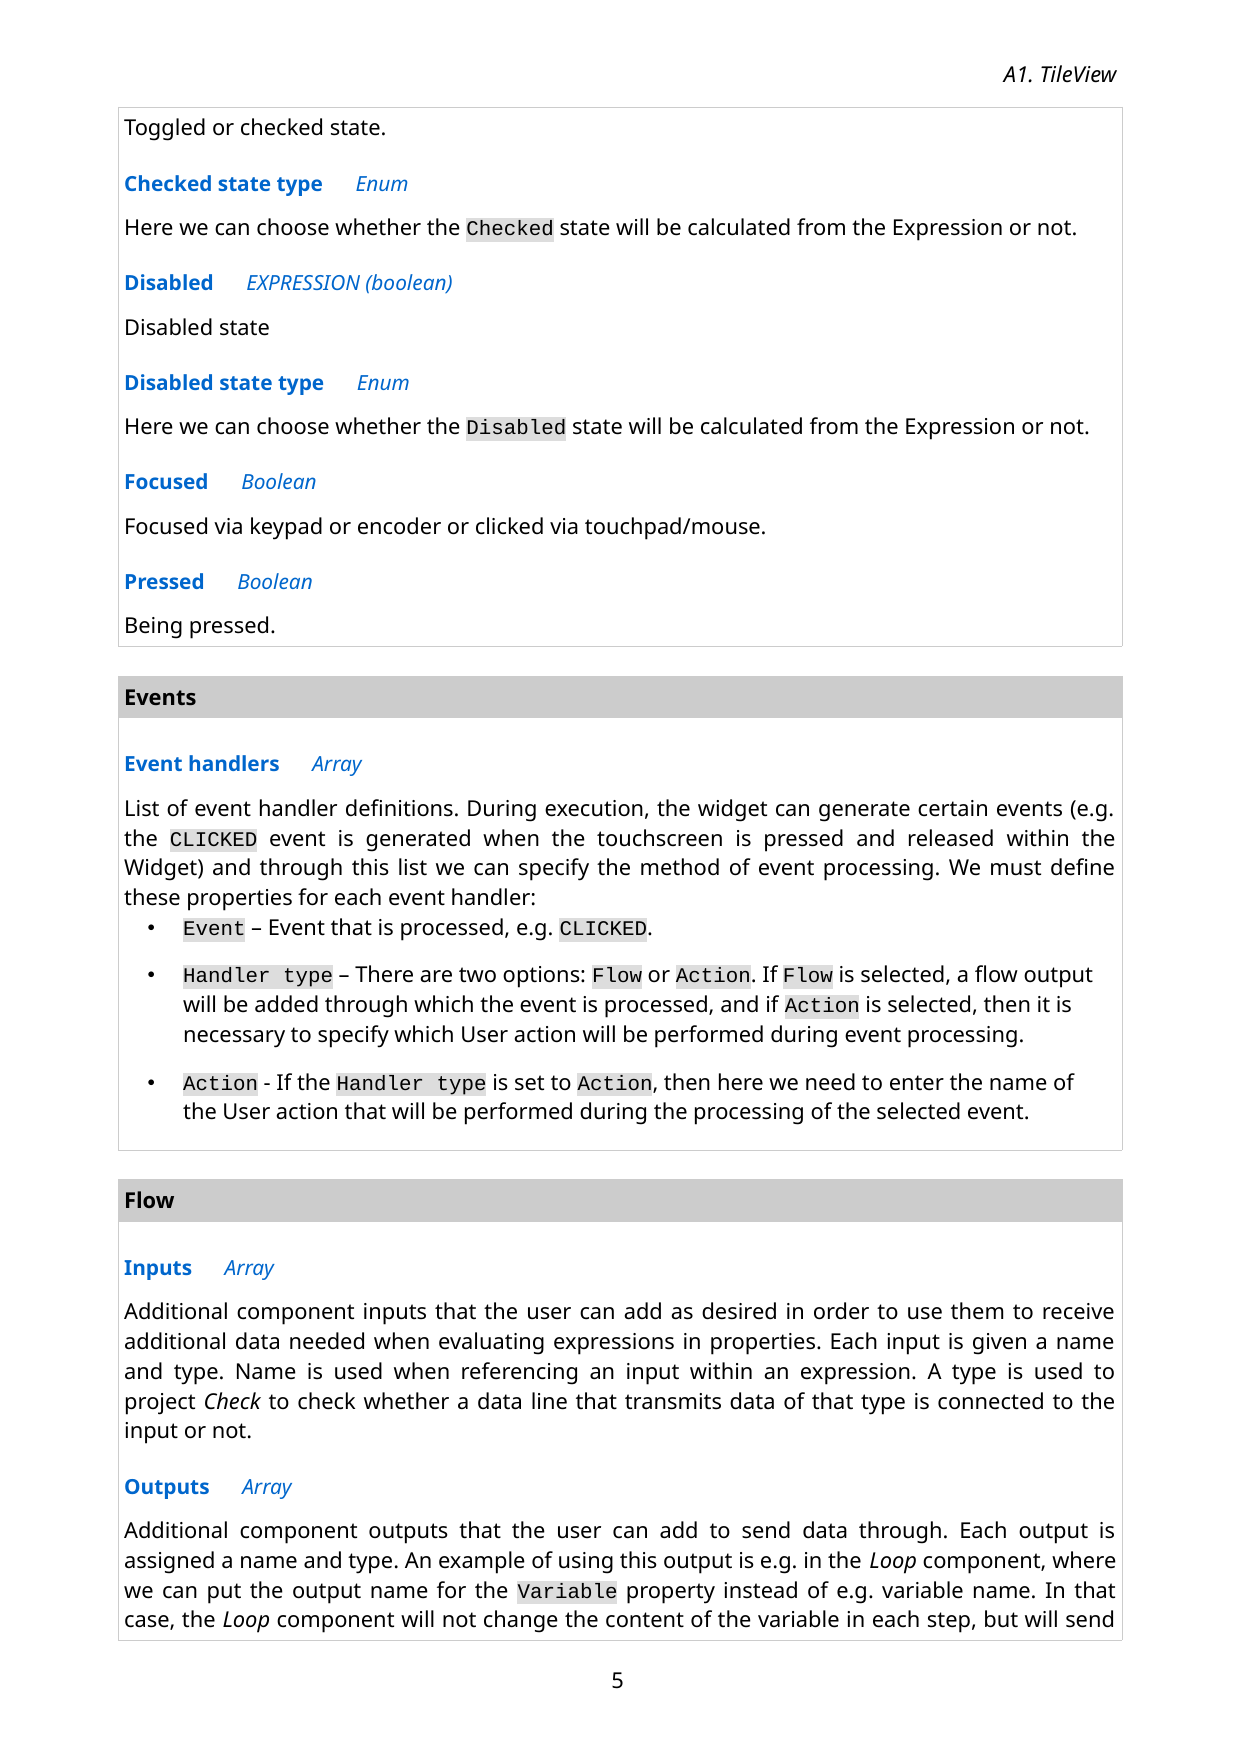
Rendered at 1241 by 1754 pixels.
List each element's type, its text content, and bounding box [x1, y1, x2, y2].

table_cell Event handlers Array List of event handler definitions. During execution, the widget can generate certain events (e.g. the CLICKED event is generated when the touchscreen is pressed and released within the Widget) and through this list we can specify the method of event processing. We must define these properties for each event handler: Event – Event that is processed, e.g. CLICKED. Handler type – There are two options: Flow or Action. If Flow is selected, a flow output will be added through which the event is processed, and if Action is selected, then it is necessary to specify which User action will be performed during event processing. Action - If the Handler type is set to Action, then here we need to enter the name of the User action that will be performed during the processing of the selected event. [119, 718, 1122, 1149]
table_header Flow [119, 1180, 1122, 1221]
table_cell Toggled or checked state. Checked state type Enum Here we can choose whether the Checked state will be calculated from the Expression or not. Disabled EXPRESSION (boolean) Disabled state Disabled state type Enum Here we can choose whether the Disabled state will be calculated from the Expression or not. Focused Boolean Focused via keypad or encoder or clicked via touchpad/mouse. Pressed Boolean Being pressed. [119, 108, 1122, 646]
table_cell Inputs Array Additional component inputs that the user can add as desired in order to use them to receive additional data needed when evaluating expressions in properties. Each input is given a name and type. Name is used when referencing an input within an expression. A type is used to project Check to check whether a data line that transmits data of that type is connected to the input or not. Outputs Array Additional component outputs that the user can add to send data through. Each output is assigned a name and type. An example of using this output is e.g. in the Loop component, where we can put the output name for the Variable property instead of e.g. variable name. In that case, the Loop component will not change the content of the variable in each step, but will send [119, 1222, 1122, 1640]
table_header Events [119, 677, 1122, 717]
